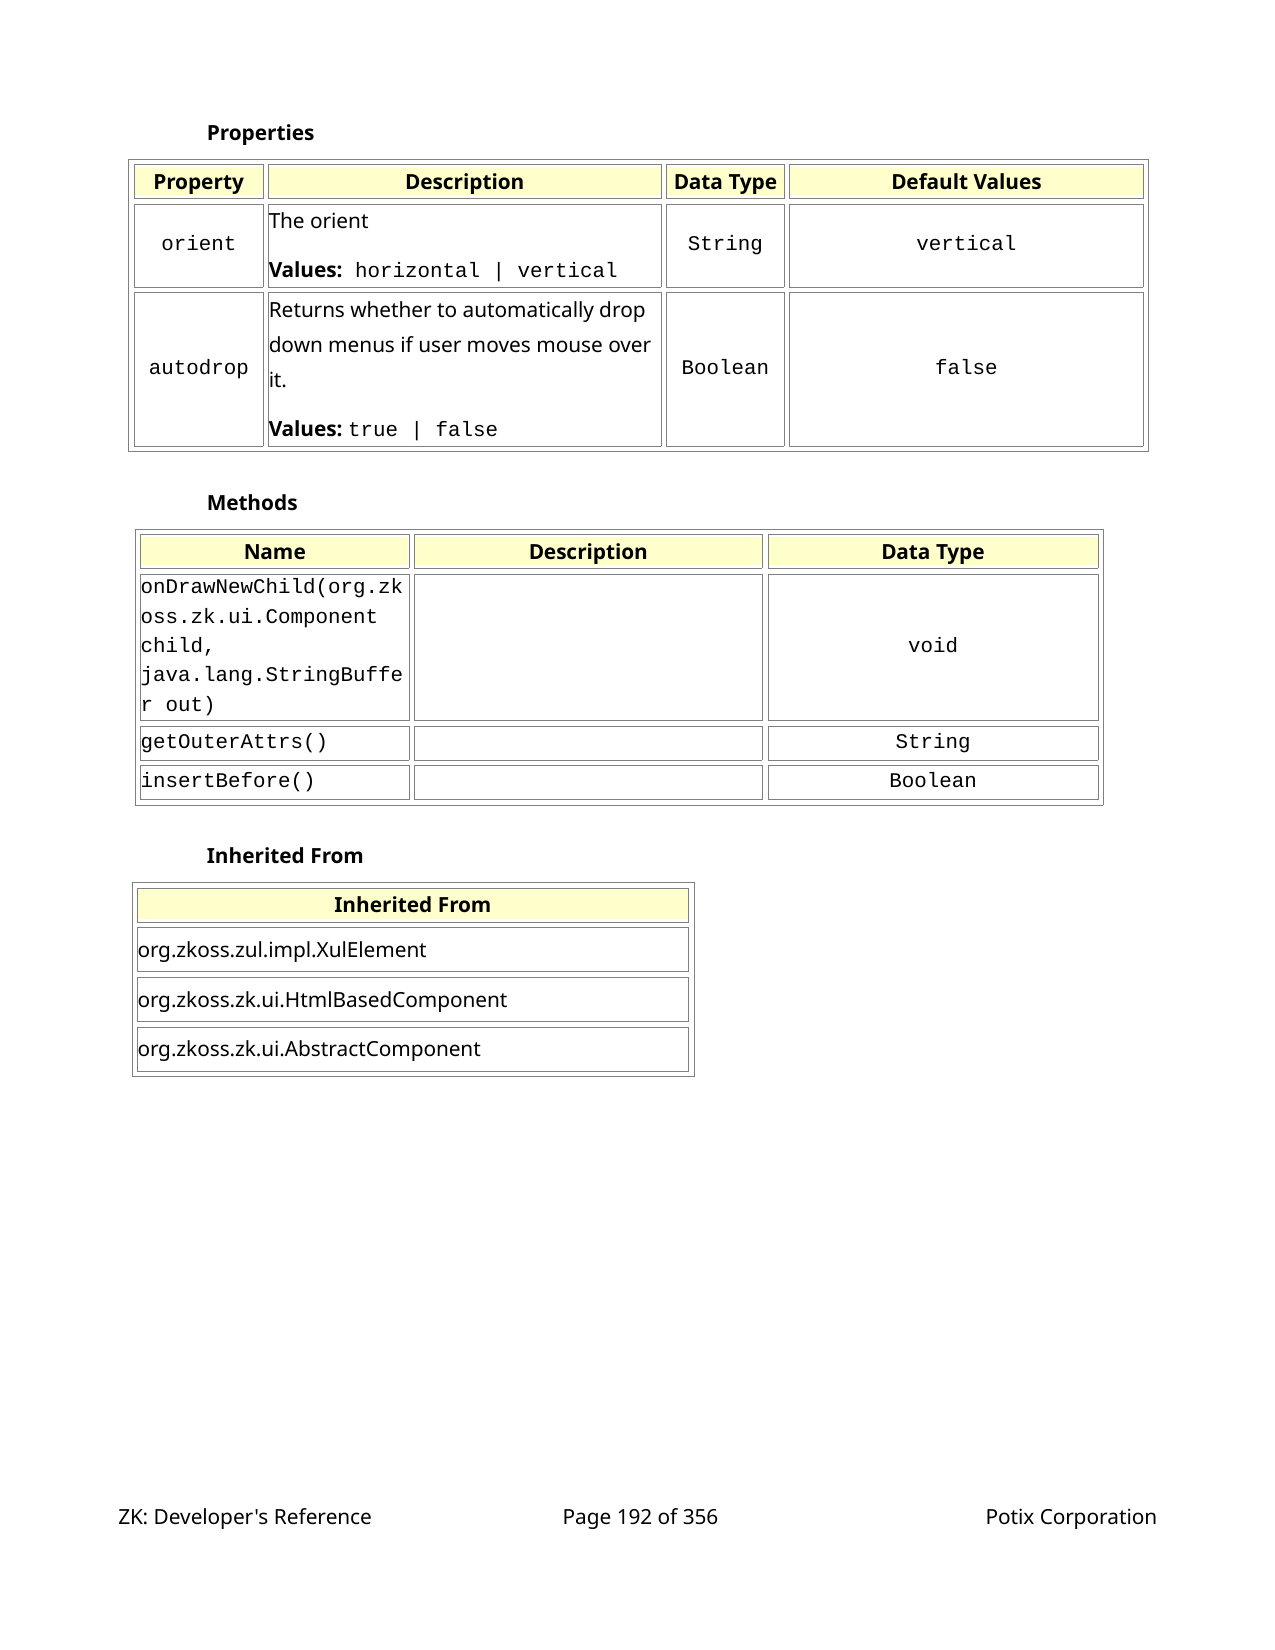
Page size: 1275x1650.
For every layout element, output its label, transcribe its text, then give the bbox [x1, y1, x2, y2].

table_cell Boolean [765, 760, 1101, 799]
subtitle Methods [207, 488, 1157, 516]
table_header Default Values [787, 160, 1146, 198]
table_cell [415, 575, 762, 720]
table_cell void [765, 568, 1101, 720]
table_header Property [131, 160, 266, 198]
table_cell Boolean [664, 287, 787, 446]
table_header Data Type [664, 160, 787, 198]
table_cell [411, 720, 765, 760]
table_cell org.zkoss.zk.ui.AbstractComponent [134, 1021, 691, 1071]
table_header Inherited From [134, 883, 691, 922]
table_cell org.zkoss.zul.impl.XulElement [134, 922, 691, 971]
subtitle Inherited From [207, 841, 1157, 870]
subtitle Properties [207, 118, 1157, 146]
table_cell vertical [787, 198, 1146, 287]
table_cell org.zkoss.zk.ui.HtmlBasedComponent [134, 971, 691, 1021]
table_cell The orient Values: horizontal | vertical [266, 198, 664, 287]
table_cell [411, 760, 765, 799]
table_header Description [411, 530, 765, 568]
table_cell false [787, 287, 1146, 446]
table_cell insertBefore() [138, 760, 411, 799]
table_cell [411, 568, 765, 720]
table_cell onDrawNewChild(org.zkoss.zk.ui.Component child, java.lang.StringBuffer out) [138, 568, 411, 720]
table_cell [415, 727, 762, 760]
table_header Description [266, 160, 664, 198]
table_cell [415, 766, 762, 799]
table_header Name [138, 530, 411, 568]
table_cell autodrop [131, 287, 266, 446]
table_cell orient [131, 198, 266, 287]
table_cell String [765, 720, 1101, 760]
table_cell Returns whether to automatically drop down menus if user moves mouse over it. Values: true | false [266, 287, 664, 446]
table_cell getOuterAttrs() [138, 720, 411, 760]
table_cell String [664, 198, 787, 287]
table_header Data Type [765, 530, 1101, 568]
